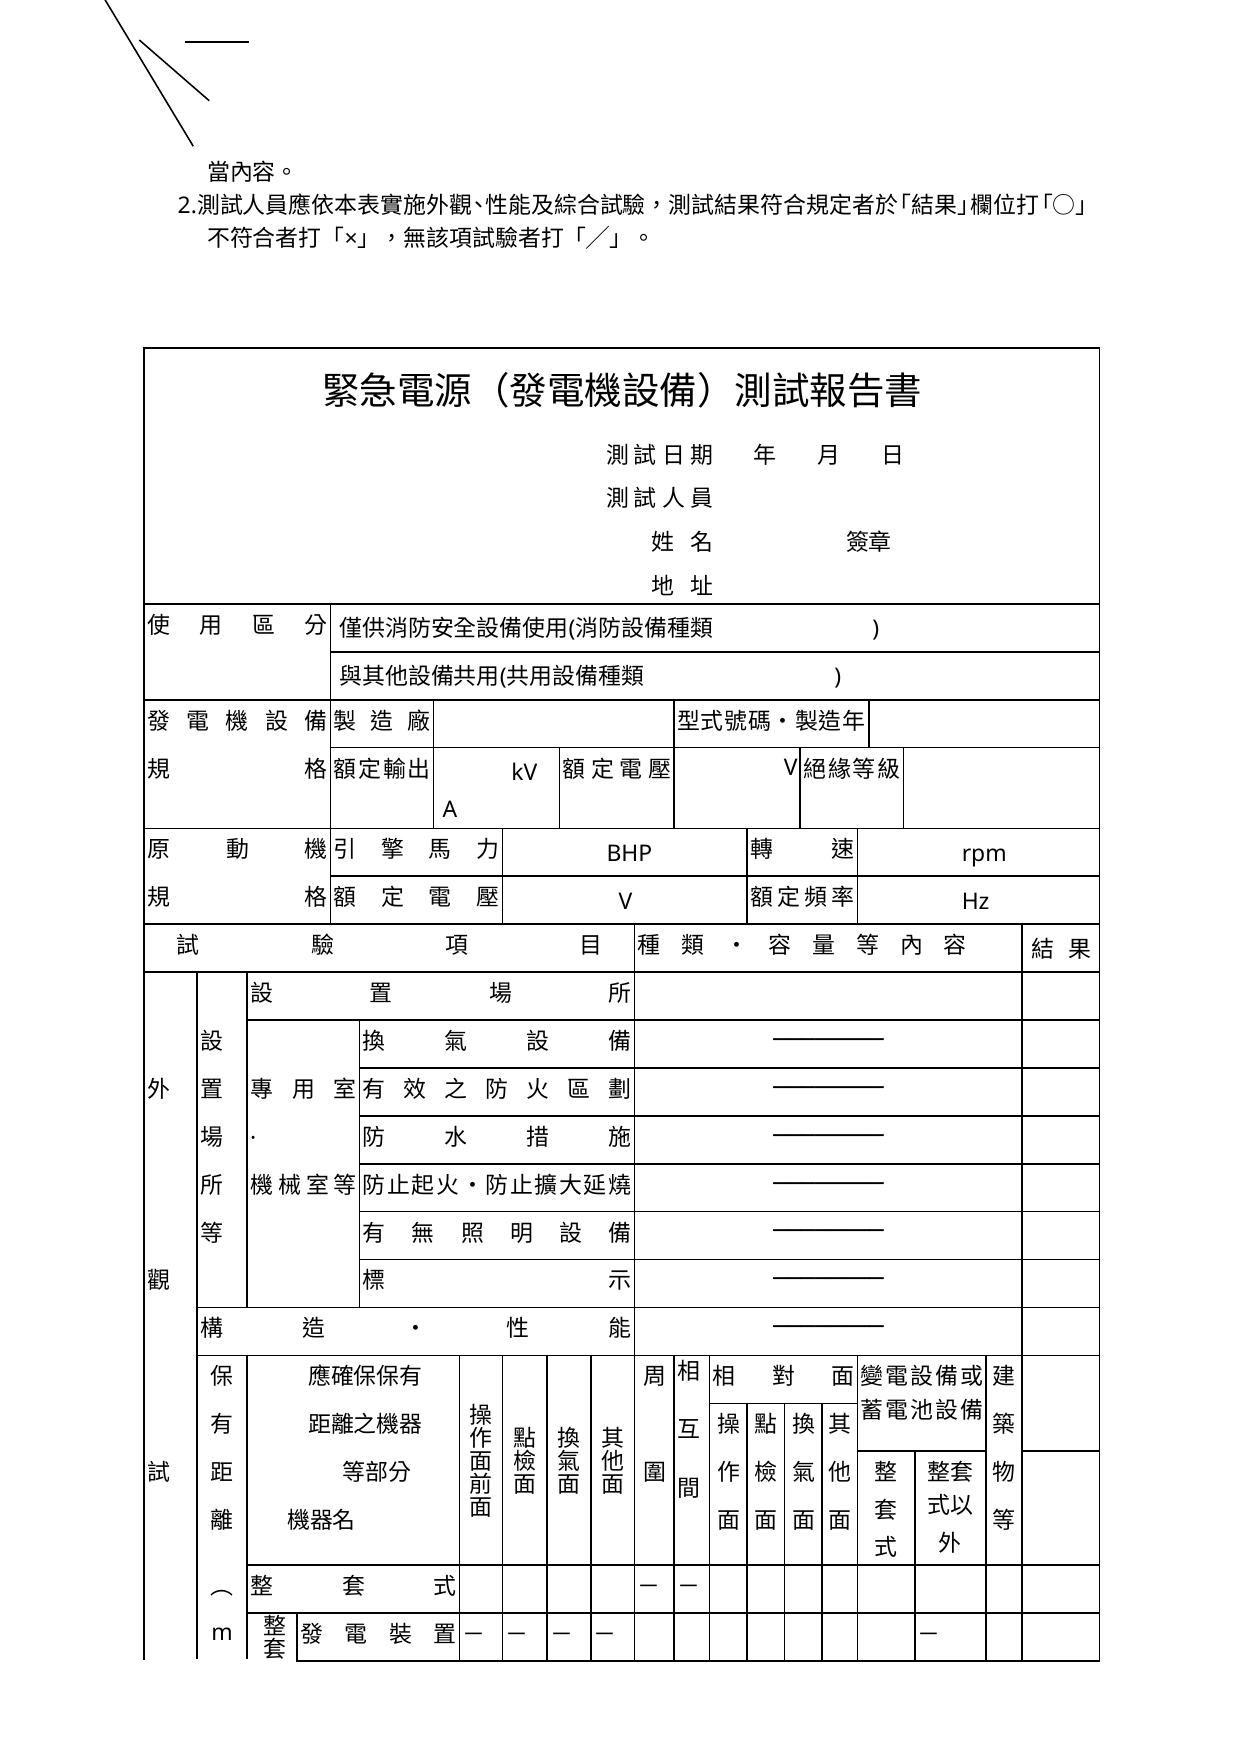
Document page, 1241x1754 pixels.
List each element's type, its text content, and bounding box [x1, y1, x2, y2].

table_cell [1023, 1165, 1099, 1211]
table_cell 發電裝置 [298, 1614, 459, 1660]
table_cell 額定電壓 [331, 877, 502, 923]
table_cell 絕緣等級 [801, 748, 903, 827]
table_cell 整套式 [248, 1566, 459, 1612]
table_cell [592, 1566, 634, 1612]
table_cell 整套 [247, 1614, 296, 1660]
table_cell 額定頻率 [748, 877, 857, 923]
table_cell 距 [198, 1450, 246, 1498]
table_cell ──────── [635, 1165, 1021, 1211]
table_cell 結果 [1023, 925, 1099, 971]
table_cell － [460, 1614, 502, 1660]
table_cell [1023, 1069, 1099, 1115]
table_cell 其他面 [592, 1356, 634, 1564]
table_cell 規格 [145, 875, 330, 923]
table_cell － [548, 1614, 590, 1660]
table_cell [198, 1259, 246, 1307]
table_cell 原動機 [145, 829, 330, 875]
table_cell 物 [987, 1450, 1021, 1498]
table_cell 面 [823, 1498, 857, 1564]
table_cell 規格 [145, 747, 330, 827]
table_cell m [197, 1612, 247, 1660]
table_cell 設置場所 [248, 973, 634, 1019]
table_cell ──────── [635, 1260, 1021, 1307]
table_cell [145, 1211, 196, 1259]
table_cell 檢 [748, 1450, 784, 1498]
table_cell Hz [858, 877, 1099, 923]
table_cell ──────── [635, 1069, 1021, 1115]
table_cell 面 [710, 1498, 746, 1564]
table_cell [145, 973, 196, 1019]
table_cell [823, 1566, 857, 1612]
table_cell [503, 1566, 546, 1612]
table_cell [248, 1211, 359, 1259]
table_cell 相對面 [710, 1356, 857, 1402]
table_cell 測 試 人 員 [597, 472, 1099, 516]
table_cell [635, 1614, 673, 1660]
table_cell [434, 701, 673, 747]
table_cell [675, 1614, 709, 1660]
table_cell 所 [198, 1163, 246, 1211]
table_cell [145, 1564, 196, 1612]
table_cell － [675, 1566, 709, 1612]
table_cell [1023, 1356, 1099, 1402]
table_cell [145, 1612, 197, 1660]
table_cell 機器名 １ [248, 1498, 459, 1564]
table_cell 測 試 日 期 年 月 日 [597, 428, 1099, 472]
table_cell 標示 [360, 1260, 634, 1307]
table_cell [1023, 1498, 1099, 1564]
table_cell [1023, 1212, 1099, 1259]
table_cell [635, 1403, 673, 1450]
table_cell 轉速 [748, 829, 857, 875]
table_cell 換氣設備 [360, 1021, 634, 1067]
table_cell [1023, 1308, 1099, 1354]
table_cell 操 [710, 1404, 746, 1450]
table_cell 其 [823, 1404, 857, 1450]
table_cell 面 [785, 1498, 821, 1564]
table_cell [145, 1403, 196, 1450]
table_cell 額定輸出 [331, 748, 433, 827]
table_cell [987, 1566, 1021, 1612]
table_cell [858, 1566, 914, 1612]
table_cell 與其他設備共用(共用設備種類 ) [331, 653, 1099, 699]
table_cell 試 [145, 1450, 196, 1498]
table_cell 周 [635, 1356, 673, 1402]
table_cell [1023, 1614, 1099, 1660]
table_cell [823, 1614, 857, 1660]
text 2.測試人員應依本表實施外觀、性能及綜合試驗，測試結果符合規定者於「結果」欄位打「○」，不符合者打「×」，無該項試驗者打「╱」。 [148, 187, 1092, 253]
table_cell 外 [145, 1067, 196, 1115]
table_cell ──────── [635, 1117, 1021, 1163]
table_cell 等 [987, 1498, 1021, 1564]
table_cell [858, 1614, 914, 1660]
table_cell 姓 名 簽章 [597, 516, 1099, 559]
table_cell ──────── [635, 1021, 1021, 1067]
table_cell [145, 1307, 196, 1354]
table_cell [785, 1614, 821, 1660]
table_cell BHP [503, 829, 746, 875]
table_cell [1023, 1403, 1099, 1450]
table_cell 變電設備或蓄電池設備 [858, 1356, 985, 1450]
table_cell 築 [987, 1403, 1021, 1450]
table_cell ──────── [635, 1212, 1021, 1259]
table_cell 作 [710, 1450, 746, 1498]
table_cell 相 互 間 [675, 1356, 709, 1564]
table_cell 應確保保有 [248, 1356, 459, 1402]
table_cell [987, 1614, 1021, 1660]
table_cell 有無照明設備 [360, 1212, 634, 1259]
table_cell 種類‧容量等內容 [635, 925, 1021, 971]
table_cell V [503, 877, 746, 923]
table_cell [548, 1566, 590, 1612]
table_cell [248, 1021, 359, 1067]
table_cell 面 [748, 1498, 784, 1564]
table_cell 建 [987, 1356, 1021, 1402]
table_cell 觀 [145, 1259, 196, 1307]
table_cell 整套式以 外 [916, 1452, 985, 1564]
table_cell [248, 1259, 359, 1307]
table_cell [635, 973, 1021, 1019]
text 當內容。 [148, 153, 1092, 187]
table_cell 型式號碼‧製造年 [675, 701, 868, 747]
table_cell [1023, 1021, 1099, 1067]
table_cell [145, 1115, 196, 1163]
table_cell 構造‧性能 [198, 1308, 634, 1354]
table_cell 有效之防火區劃 [360, 1069, 634, 1115]
table_cell 距離之機器 [248, 1403, 459, 1450]
table_cell [145, 1355, 196, 1402]
table_cell [785, 1566, 821, 1612]
table_cell V [675, 748, 799, 827]
table_cell 製造廠 [331, 701, 433, 747]
table_cell [904, 748, 1099, 827]
table_cell － [635, 1566, 673, 1612]
table_cell [748, 1614, 784, 1660]
table_cell ‧ [248, 1115, 359, 1163]
table_cell 機械室等 [248, 1163, 359, 1211]
table_cell 點 [748, 1404, 784, 1450]
table_cell [145, 472, 597, 516]
table_cell － [503, 1614, 546, 1660]
table_cell 防止起火‧防止擴大延燒 [360, 1165, 634, 1211]
table_cell [710, 1614, 746, 1660]
table_cell [635, 1498, 673, 1564]
table_cell 換氣面 [548, 1356, 590, 1564]
table_cell － [916, 1614, 985, 1660]
table_cell 圍 [635, 1450, 673, 1498]
table_cell [145, 559, 597, 603]
table_cell 有 [198, 1403, 246, 1450]
table_cell 防水措施 [360, 1117, 634, 1163]
table_cell 等部分 [248, 1450, 459, 1498]
table_cell [710, 1566, 746, 1612]
table_cell [145, 428, 597, 472]
table_cell 使用區分 [145, 605, 330, 699]
table_cell kVA [434, 748, 559, 827]
table_cell 額定電壓 [560, 748, 673, 827]
table_header 緊急電源（發電機設備）測試報告書 [145, 349, 1099, 428]
table_cell 設 [198, 1019, 246, 1067]
table_cell [748, 1566, 784, 1612]
table_cell [198, 973, 246, 1019]
table_cell 氣 [785, 1450, 821, 1498]
table_cell ──────── [635, 1308, 1021, 1354]
table_cell 離 [198, 1498, 246, 1564]
table_cell 場 [198, 1115, 246, 1163]
table_cell ︵ [198, 1564, 246, 1612]
table_cell [1023, 973, 1099, 1019]
table_cell [145, 516, 597, 559]
table_cell 整 套 式 [858, 1452, 914, 1564]
table_cell 等 [198, 1211, 246, 1259]
table_cell 換 [785, 1404, 821, 1450]
table_cell 試驗項目 [145, 925, 634, 971]
table_cell [145, 1019, 196, 1067]
table_cell [145, 1163, 196, 1211]
table_cell [145, 1498, 196, 1564]
table_cell － [592, 1614, 634, 1660]
table_cell 地 址 [597, 559, 1099, 603]
table_cell 引擎馬力 [331, 829, 502, 875]
table_cell 保 [198, 1356, 246, 1402]
table_cell [916, 1566, 985, 1612]
table_cell [460, 1566, 502, 1612]
table_cell [1023, 1117, 1099, 1163]
table_cell 他 [823, 1450, 857, 1498]
table_cell 僅供消防安全設備使用(消防設備種類 ) [331, 605, 1099, 651]
table_cell rpm [858, 829, 1099, 875]
table_cell 點檢面 [503, 1356, 546, 1564]
table_cell 專用室 [248, 1067, 359, 1115]
table_cell [1023, 1260, 1099, 1307]
table_cell 置 [198, 1067, 246, 1115]
table_cell 發電機設備 [145, 701, 330, 747]
table_cell [870, 701, 1099, 747]
table_cell 操作面前面 [460, 1356, 502, 1564]
table_cell [1023, 1566, 1099, 1612]
table_cell [1023, 1452, 1099, 1498]
